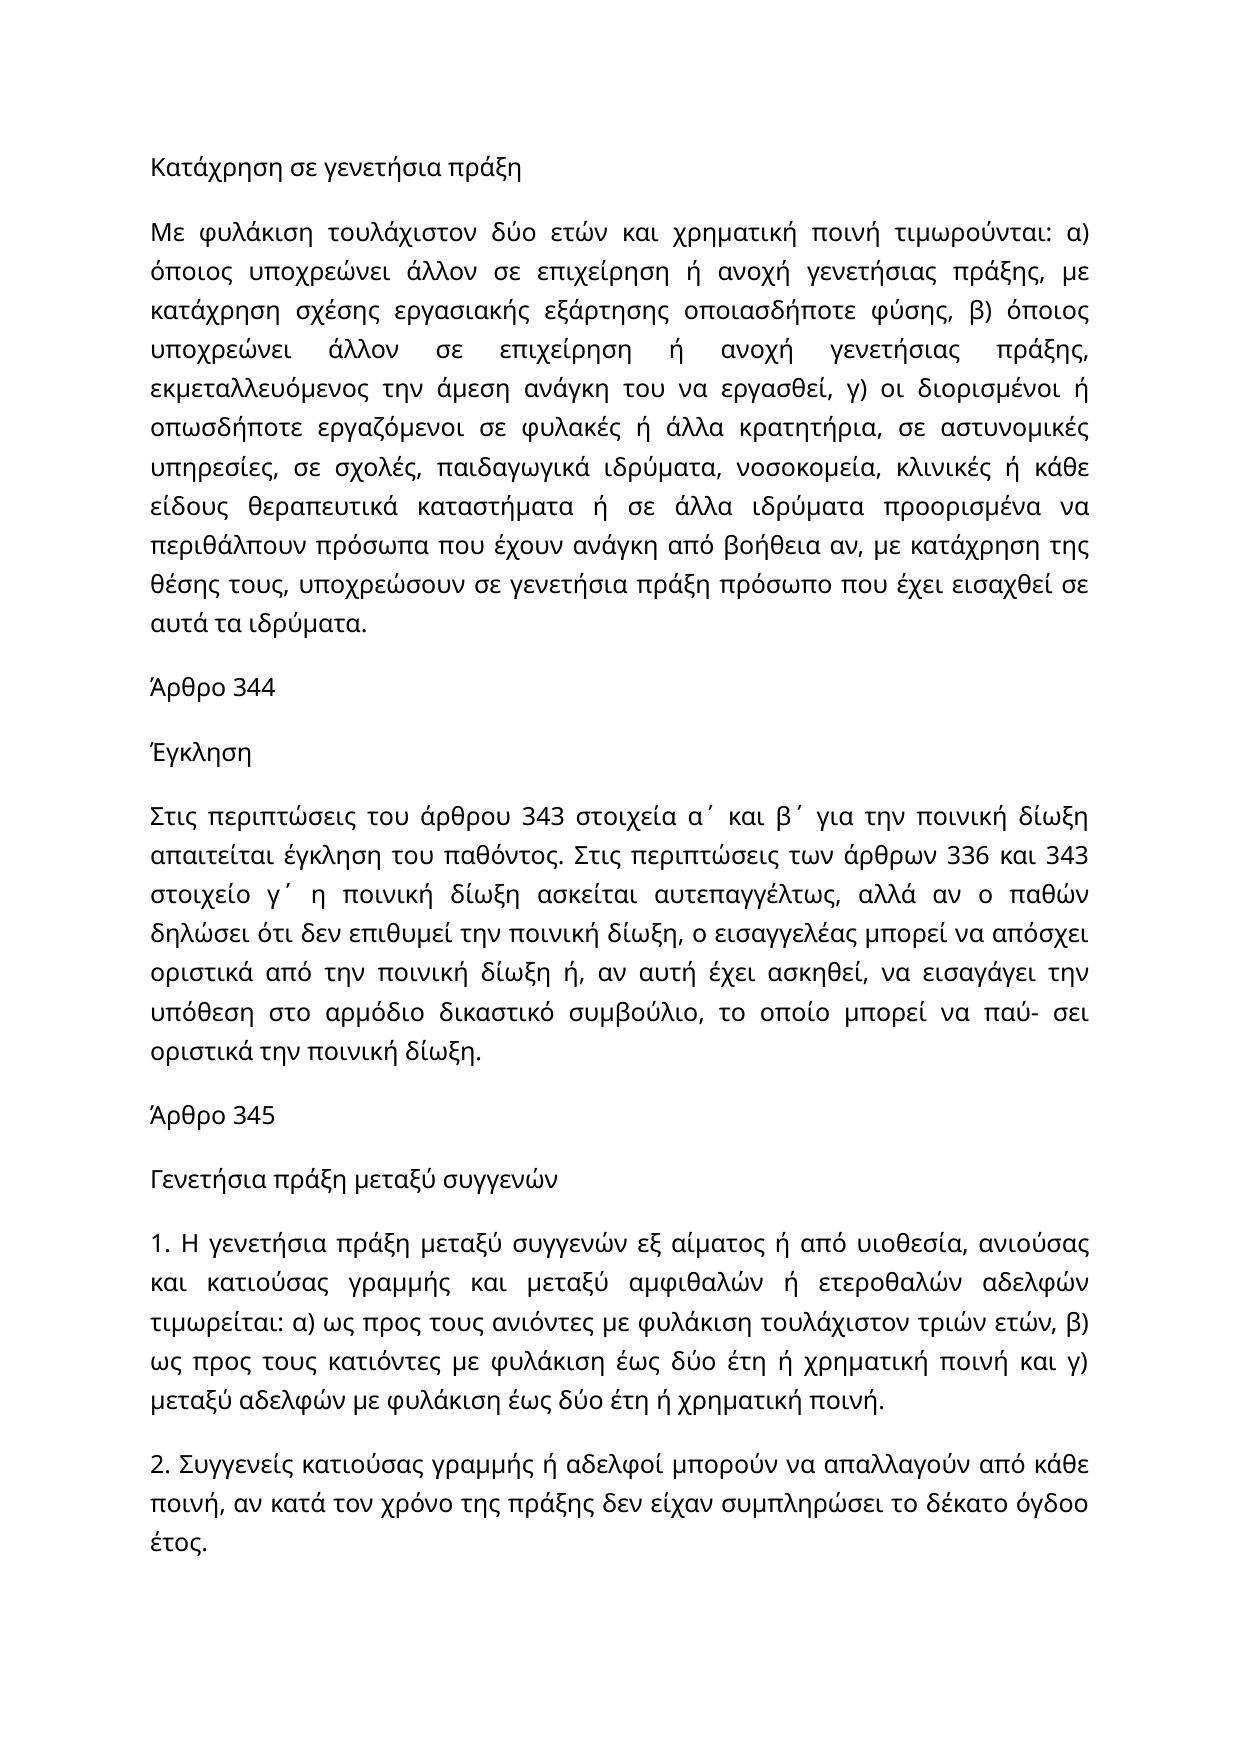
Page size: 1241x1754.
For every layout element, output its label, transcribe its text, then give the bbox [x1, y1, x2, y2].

text Άρθρο 345 [150, 1097, 1090, 1132]
text Με φυλάκιση τουλάχιστον δύο ετών και χρηματική ποινή τιμωρούνται: α) όποιος υποχρεώνει άλλον σε επιχείρηση ή ανοχή γενετήσιας πράξης, με κατάχρηση σχέσης εργασιακής εξάρτησης οποιασδήποτε φύσης, β) όποιος υποχρεώνει άλλον σε επιχείρηση ή ανοχή γενετήσιας πράξης, εκμεταλλευόμενος την άμεση ανάγκη του να εργασθεί, γ) οι διορισμένοι ή οπωσδήποτε εργαζόμενοι σε φυλακές ή άλλα κρατητήρια, σε αστυνομικές υπηρεσίες, σε σχολές, παιδαγωγικά ιδρύματα, νοσοκομεία, κλινικές ή κάθε είδους θεραπευτικά καταστήματα ή σε άλλα ιδρύματα προορισμένα να περιθάλπουν πρόσωπα που έχουν ανάγκη από βοήθεια αν, με κατάχρηση της θέσης τους, υποχρεώσουν σε γενετήσια πράξη πρόσωπο που έχει εισαχθεί σε αυτά τα ιδρύματα. [150, 214, 1090, 640]
text Έγκληση [150, 734, 1090, 768]
text Κατάχρηση σε γενετήσια πράξη [150, 150, 1090, 184]
text Άρθρο 344 [150, 670, 1090, 704]
text Γενετήσια πράξη μεταξύ συγγενών [150, 1162, 1090, 1196]
text 1. Η γενετήσια πράξη μεταξύ συγγενών εξ αίματος ή από υιοθεσία, ανιούσας και κατιούσας γραμμής και μεταξύ αμφιθαλών ή ετεροθαλών αδελφών τιμωρείται: α) ως προς τους ανιόντες με φυλάκιση τουλάχιστον τριών ετών, β) ως προς τους κατιόντες με φυλάκιση έως δύο έτη ή χρηματική ποινή και γ) μεταξύ αδελφών με φυλάκιση έως δύο έτη ή χρηματική ποινή. [150, 1226, 1090, 1417]
text 2. Συγγενείς κατιούσας γραμμής ή αδελφοί μπορούν να απαλλαγούν από κάθε ποινή, αν κατά τον χρόνο της πράξης δεν είχαν συμπληρώσει το δέκατο όγδοο έτος. [150, 1447, 1090, 1559]
text Στις περιπτώσεις του άρθρου 343 στοιχεία α΄ και β΄ για την ποινική δίωξη απαιτείται έγκληση του παθόντος. Στις περιπτώσεις των άρθρων 336 και 343 στοιχείο γ΄ η ποινική δίωξη ασκείται αυτεπαγγέλτως, αλλά αν ο παθών δηλώσει ότι δεν επιθυμεί την ποινική δίωξη, ο εισαγγελέας μπορεί να απόσχει οριστικά από την ποινική δίωξη ή, αν αυτή έχει ασκηθεί, να εισαγάγει την υπόθεση στο αρμόδιο δικαστικό συμβούλιο, το οποίο μπορεί να παύ- σει οριστικά την ποινική δίωξη. [150, 798, 1090, 1067]
